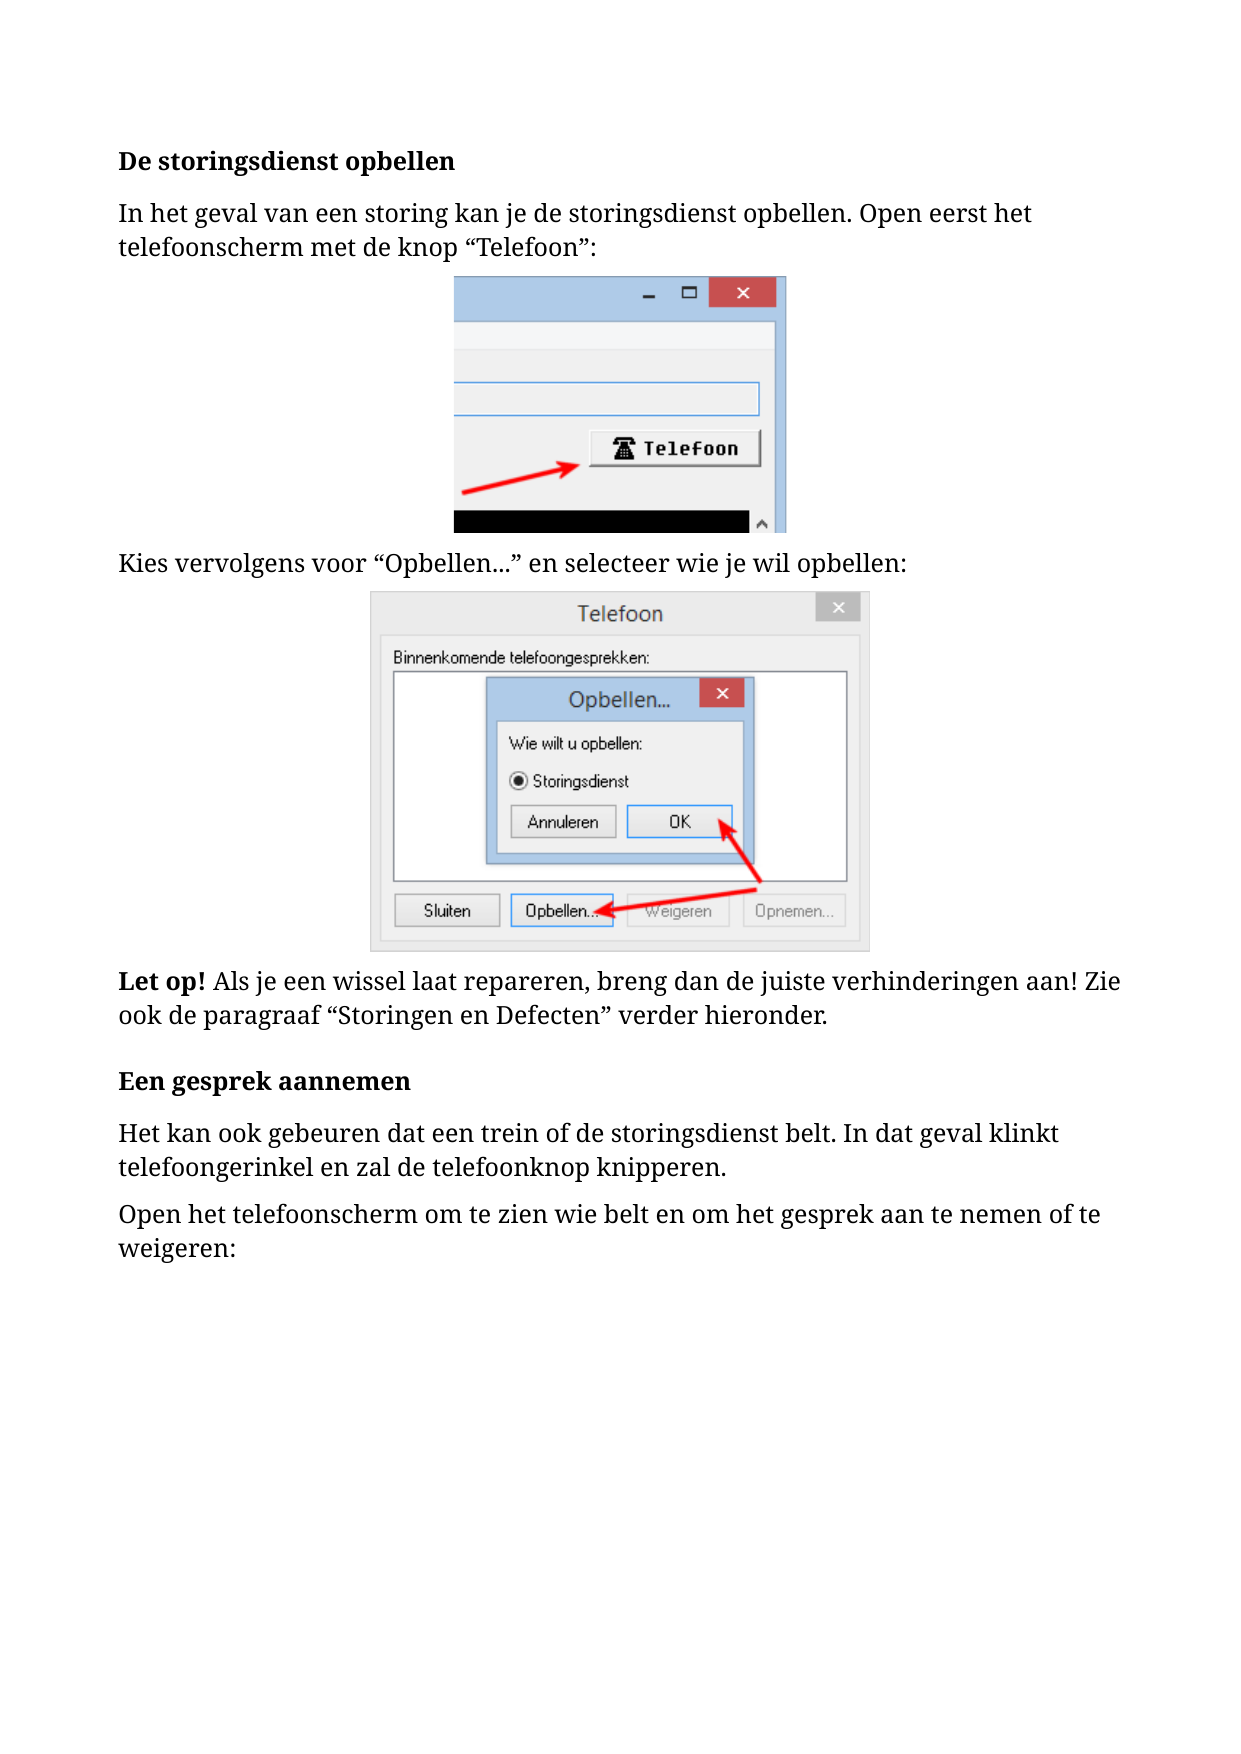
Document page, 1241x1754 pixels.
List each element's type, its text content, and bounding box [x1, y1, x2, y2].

text Let op! Als je een wissel laat repareren, breng dan de juiste verhinderingen aan! Zie ook de paragraaf “Storingen en Defecten” verder hieronder. [118, 964, 1122, 1032]
text Kies vervolgens voor “Opbellen...” en selecteer wie je wil opbellen: [118, 545, 1122, 579]
text In het geval van een storing kan je de storingsdienst opbellen. Open eerst het telefoonscherm met de knop “Telefoon”: [118, 196, 1122, 264]
text Het kan ook gebeuren dat een trein of de storingsdienst belt. In dat geval klinkt telefoongerinkel en zal de telefoonknop knipperen. [118, 1116, 1122, 1184]
subtitle Een gesprek aannemen [118, 1063, 1122, 1097]
text Open het telefoonscherm om te zien wie belt en om het gesprek aan te nemen of te weigeren: [118, 1196, 1122, 1264]
subtitle De storingsdienst opbellen [118, 143, 1122, 177]
